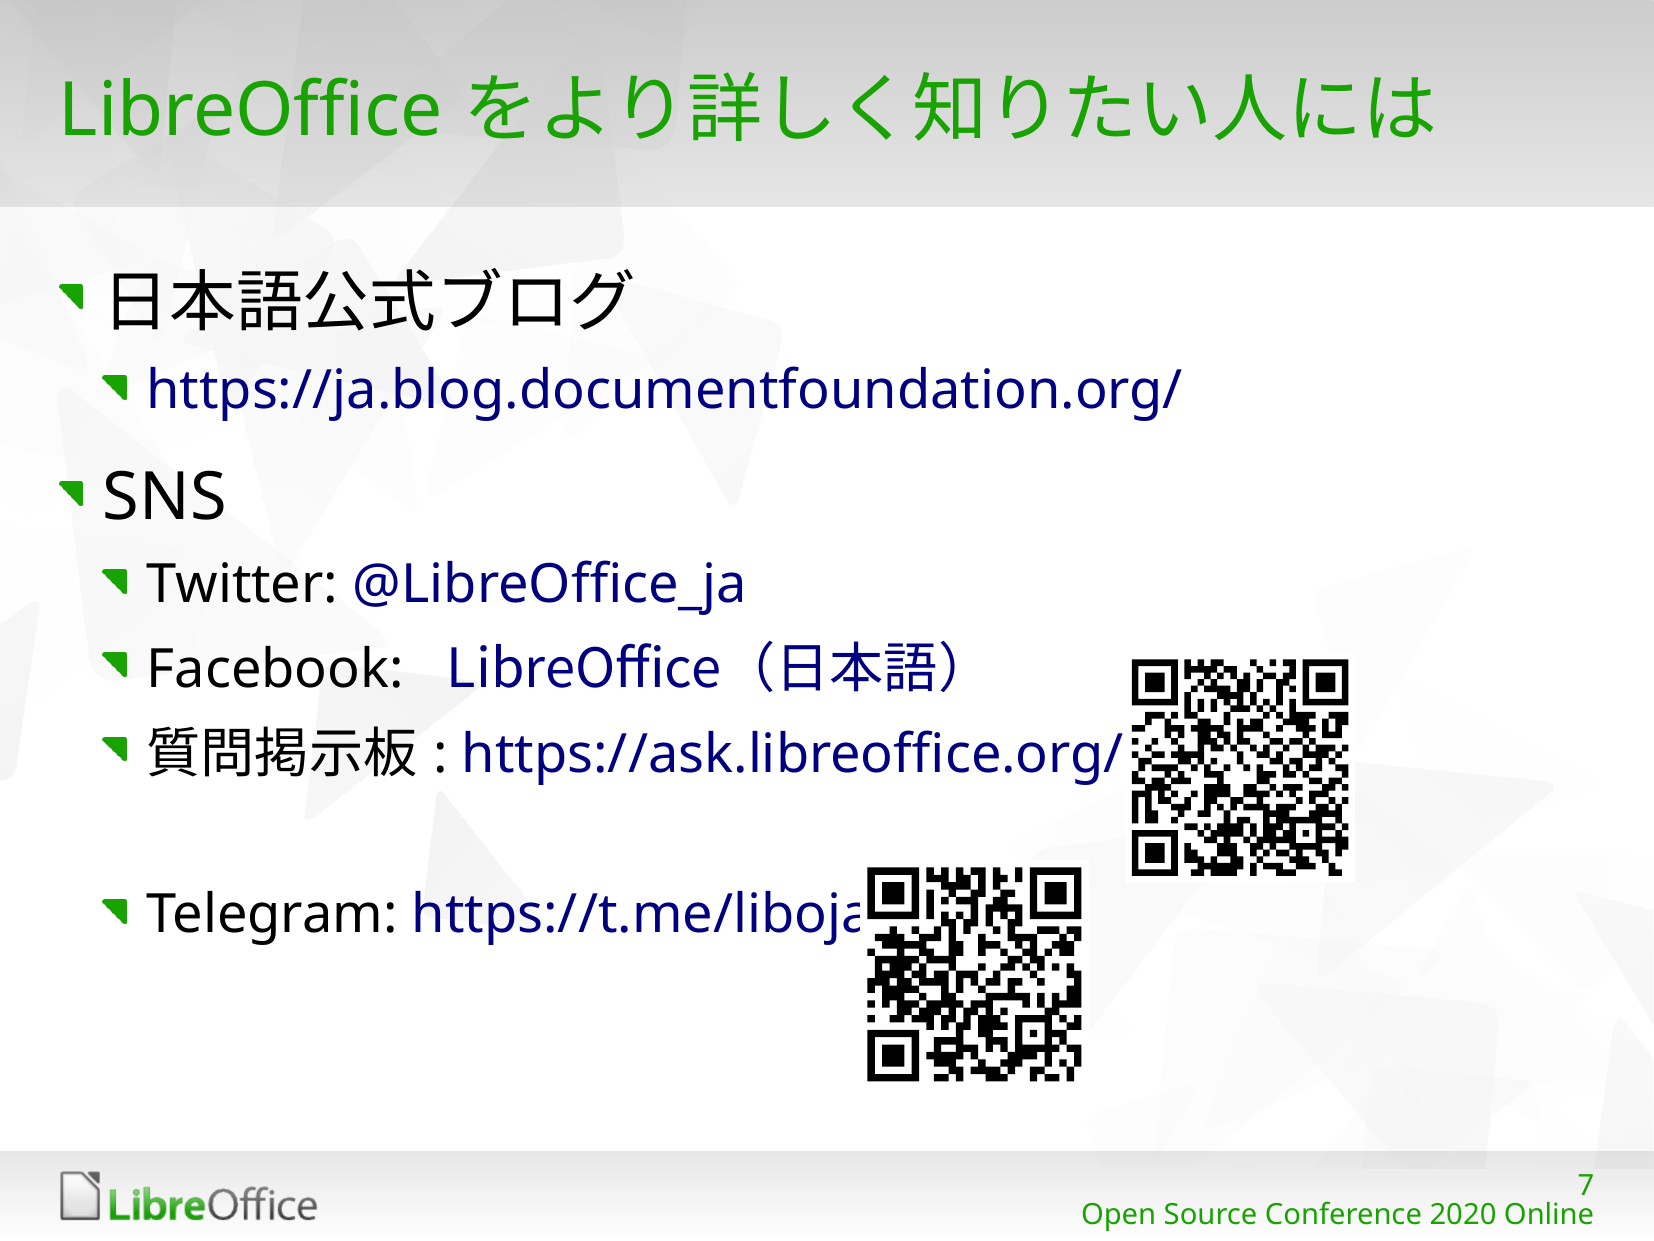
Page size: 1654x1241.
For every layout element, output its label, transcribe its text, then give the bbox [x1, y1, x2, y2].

picture [856, 548, 1654, 1169]
list 日本語公式ブログ https://ja.blog.documentfoundation.org/ SNS Twitter: @LibreOffice_ja Facebook: LibreOffice（日本語） 質問掲示板: https://ask.libreoffice.org/ Telegram: https://t.me/liboja [59, 248, 1595, 1092]
picture [41, 1152, 337, 1240]
title LibreOfficeをより詳しく知りたい人には [59, 0, 1595, 212]
picture [1122, 649, 1359, 886]
picture [0, 0, 783, 931]
